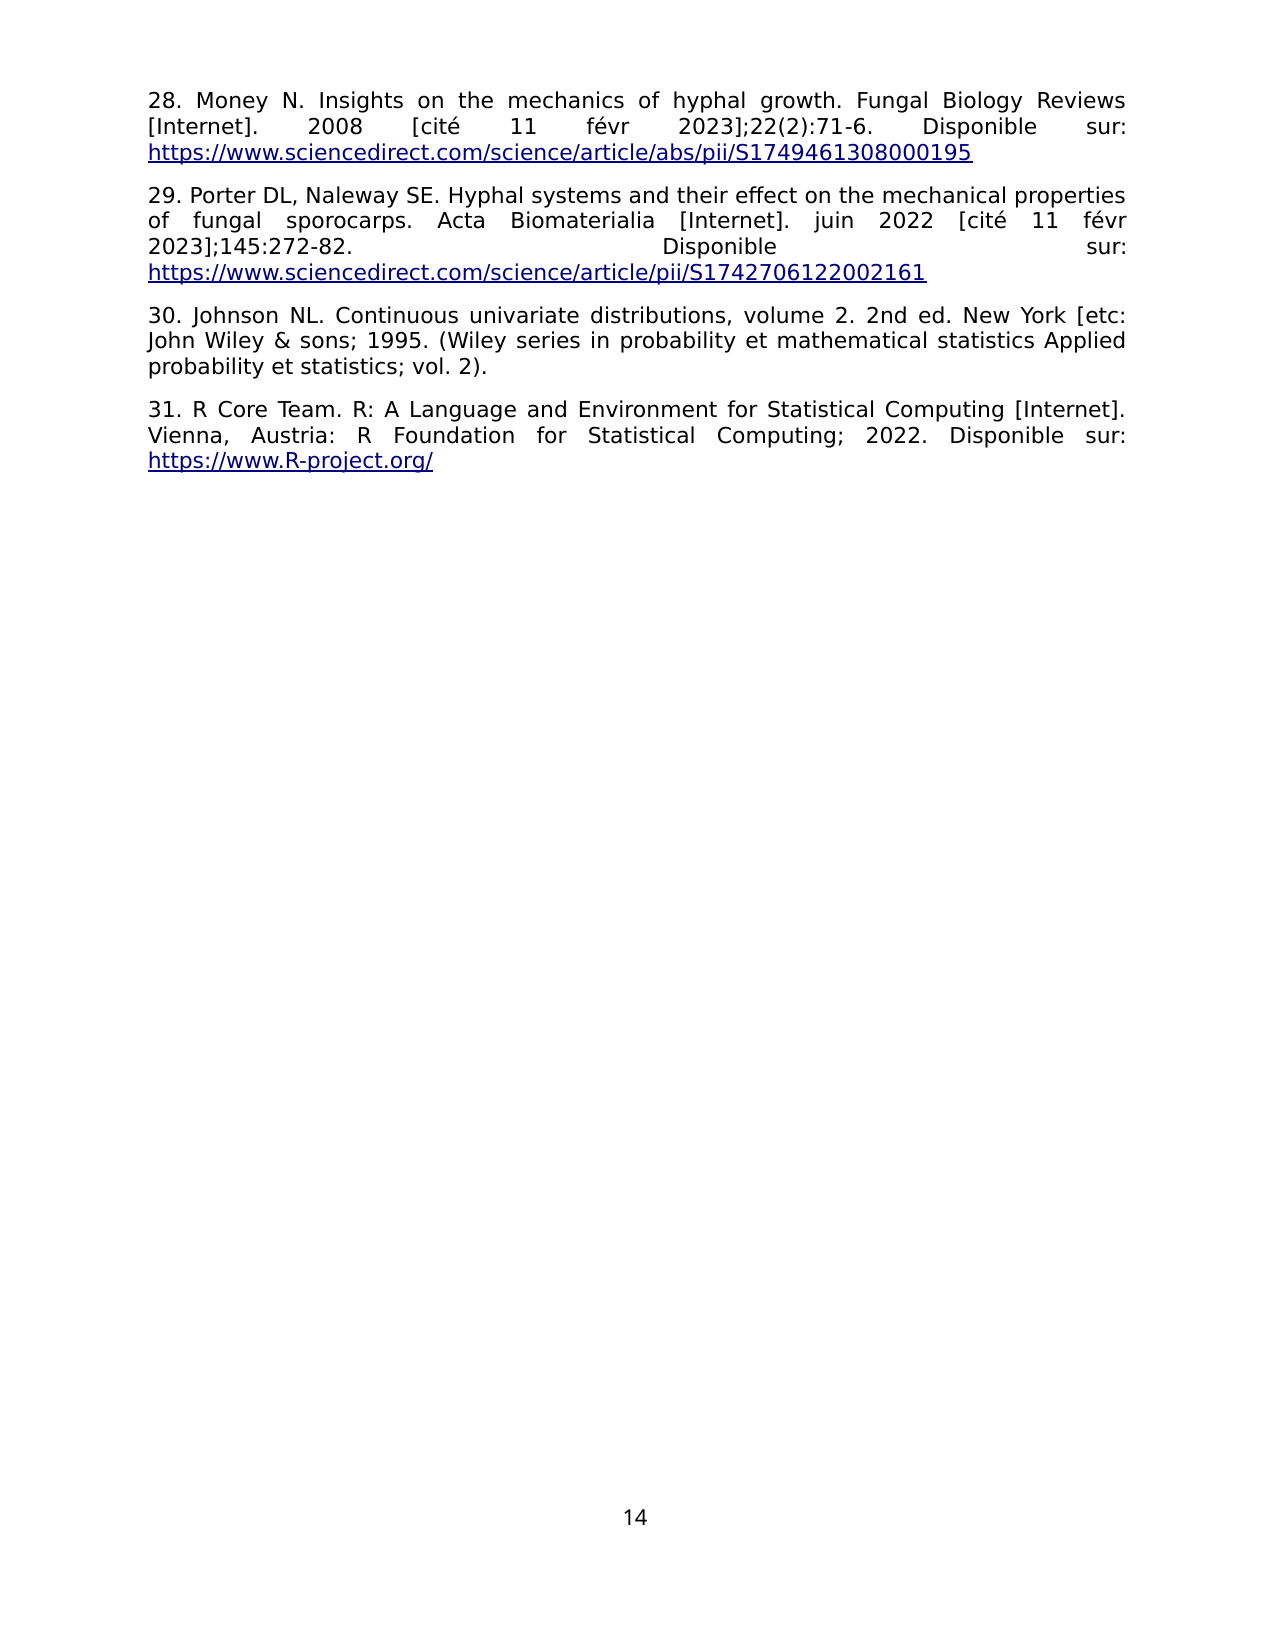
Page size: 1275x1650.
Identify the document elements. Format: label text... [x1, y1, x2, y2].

text 31. R Core Team. R: A Language and Environment for Statistical Computing [Internet]. Vienna, Austria: R Foundation for Statistical Computing; 2022. Disponible sur: https://www.R-project.org/ [148, 397, 1127, 474]
text 29. Porter DL, Naleway SE. Hyphal systems and their effect on the mechanical properties of fungal sporocarps. Acta Biomaterialia [Internet]. juin 2022 [cité 11 févr 2023];145:272‑82. Disponible sur: https://www.sciencedirect.com/science/article/pii/S1742706122002161 [148, 183, 1127, 285]
text 28. Money N. Insights on the mechanics of hyphal growth. Fungal Biology Reviews [Internet]. 2008 [cité 11 févr 2023];22(2):71‑6. Disponible sur: https://www.sciencedirect.com/science/article/abs/pii/S1749461308000195 [148, 88, 1127, 165]
text 30. Johnson NL. Continuous univariate distributions, volume 2. 2nd ed. New York [etc: John Wiley & sons; 1995. (Wiley series in probability et mathematical statistics Applied probability et statistics; vol. 2). [148, 303, 1127, 379]
